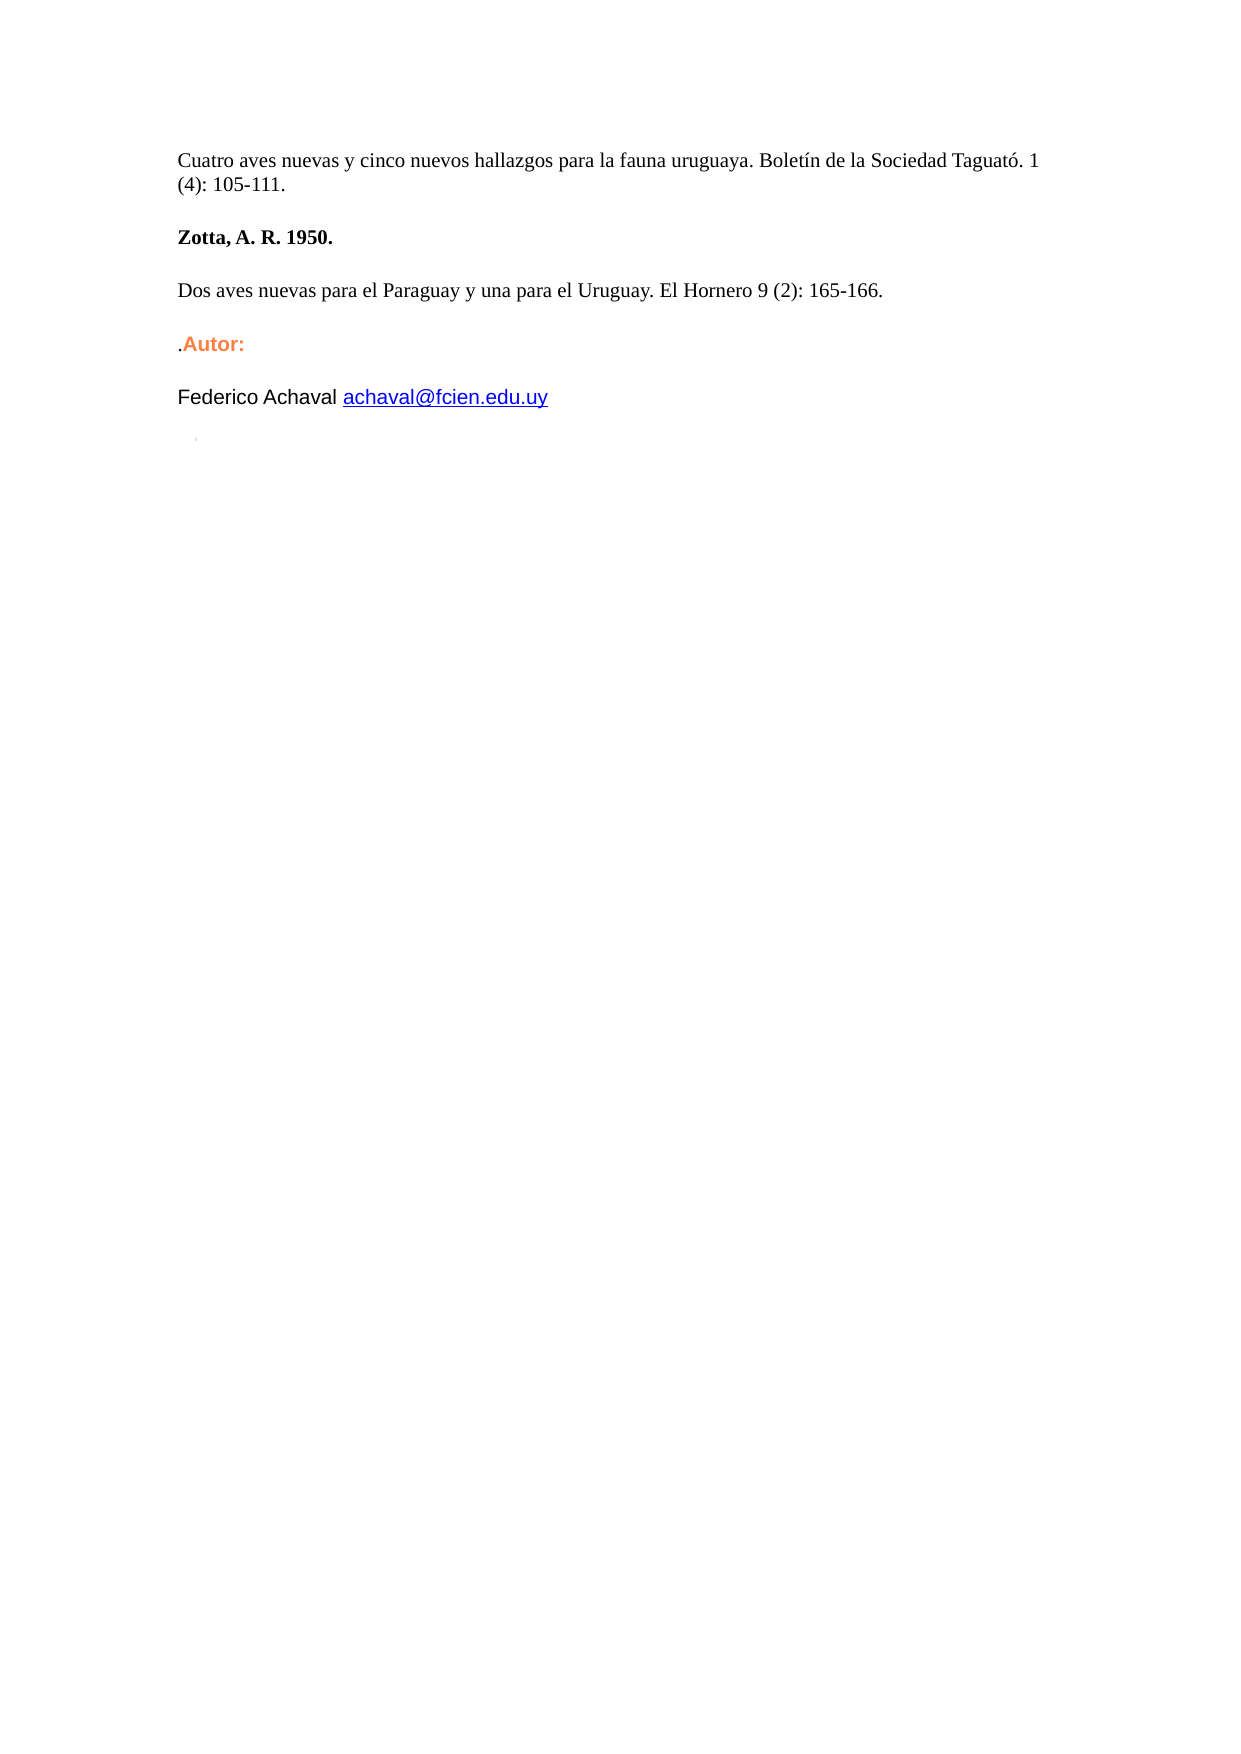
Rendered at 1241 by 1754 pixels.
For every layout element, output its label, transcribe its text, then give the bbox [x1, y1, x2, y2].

text Zotta, A. R. 1950. [177, 225, 1063, 249]
text Federico Achaval achaval@fcien.edu.uy [177, 385, 1063, 409]
text Dos aves nuevas para el Paraguay y una para el Uruguay. El Hornero 9 (2): 165-166. [177, 278, 1063, 302]
text Cuatro aves nuevas y cinco nuevos hallazgos para la fauna uruguaya. Boletín de la Sociedad Taguató. 1 (4): 105-111. [177, 148, 1063, 196]
text .Autor: [177, 331, 1063, 356]
